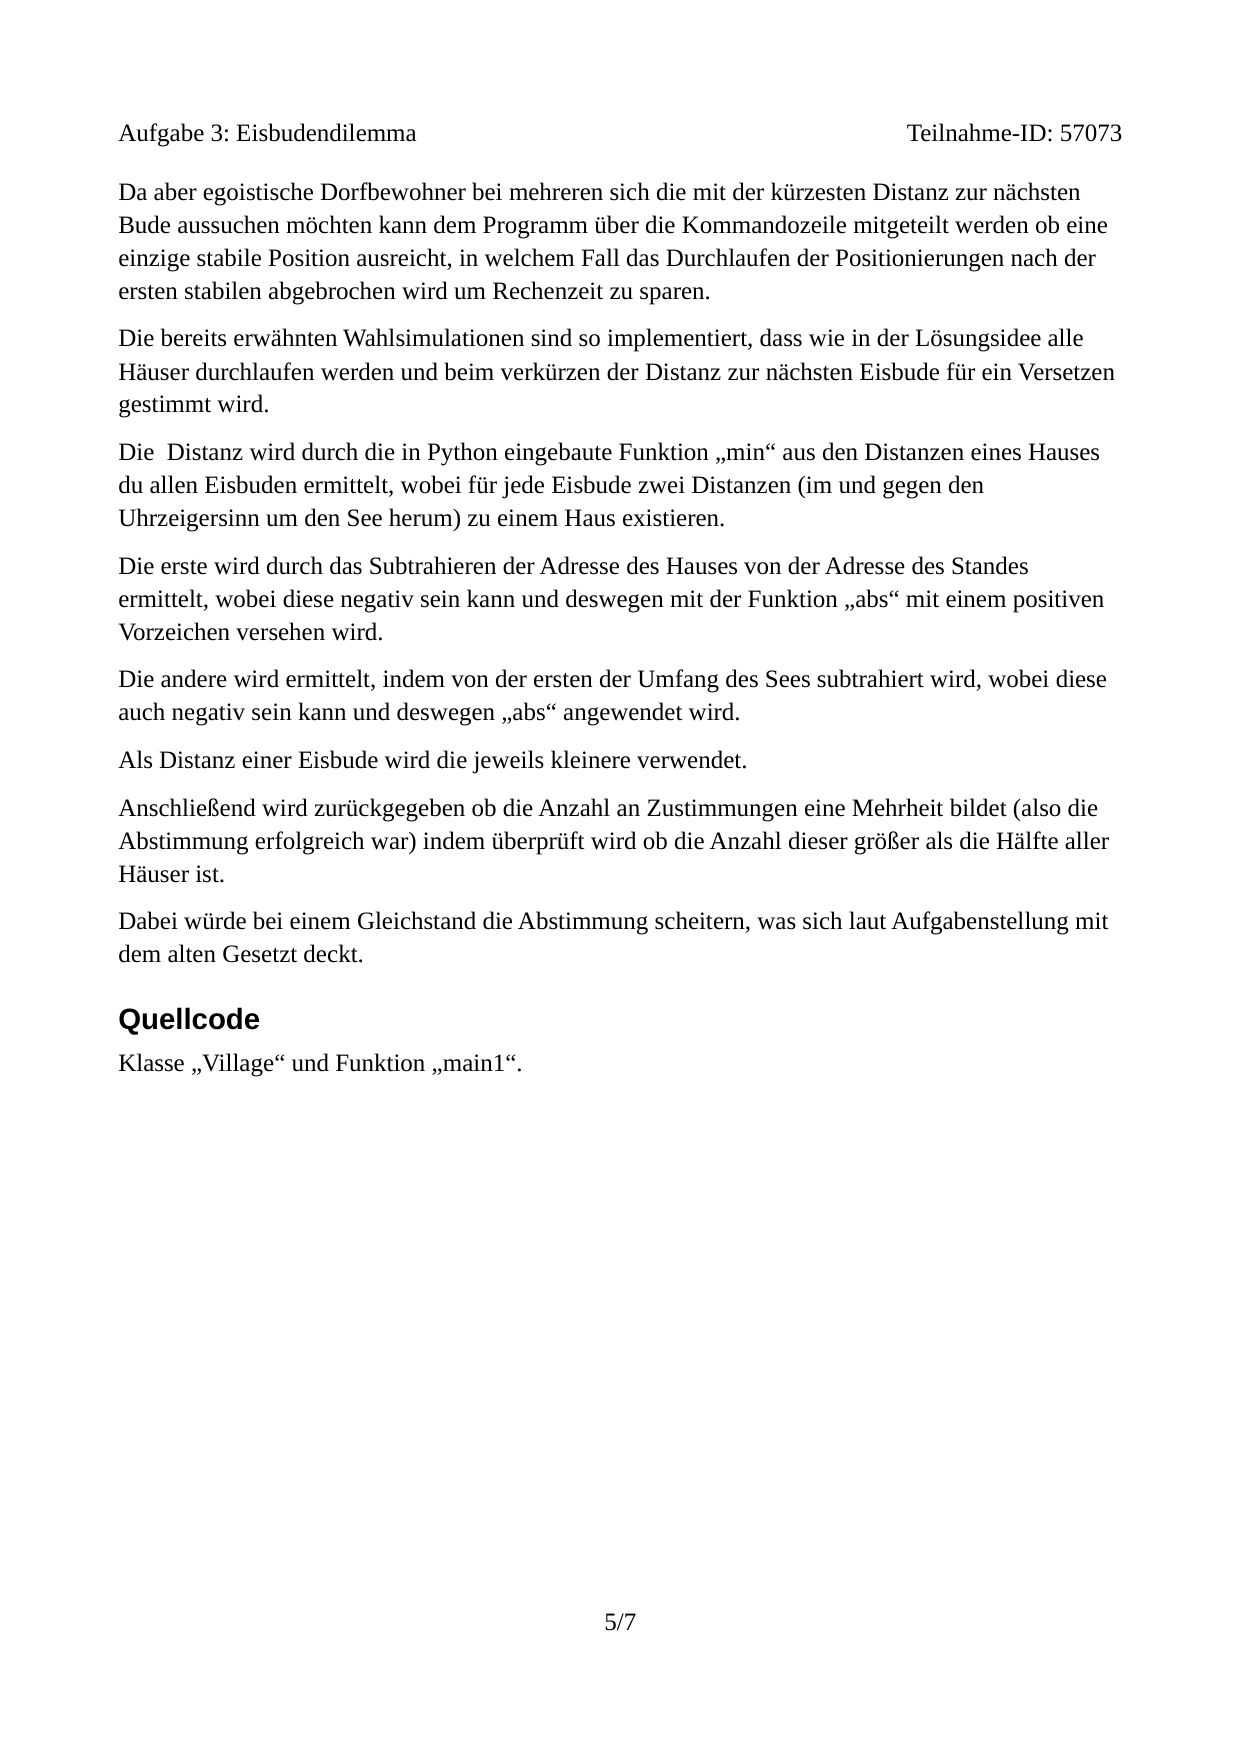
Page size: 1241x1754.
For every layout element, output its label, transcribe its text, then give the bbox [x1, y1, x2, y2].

text Anschließend wird zurückgegeben ob die Anzahl an Zustimmungen eine Mehrheit bildet (also die Abstimmung erfolgreich war) indem überprüft wird ob die Anzahl dieser größer als die Hälfte aller Häuser ist. [118, 793, 1122, 887]
text Die Distanz wird durch die in Python eingebaute Funktion „min“ aus den Distanzen eines Hauses du allen Eisbuden ermittelt, wobei für jede Eisbude zwei Distanzen (im und gegen den Uhrzeigersinn um den See herum) zu einem Haus existieren. [118, 437, 1122, 532]
text Da aber egoistische Dorfbewohner bei mehreren sich die mit der kürzesten Distanz zur nächsten Bude aussuchen möchten kann dem Programm über die Kommandozeile mitgeteilt werden ob eine einzige stabile Position ausreicht, in welchem Fall das Durchlaufen der Positionierungen nach der ersten stabilen abgebrochen wird um Rechenzeit zu sparen. [118, 177, 1122, 305]
text Als Distanz einer Eisbude wird die jeweils kleinere verwendet. [118, 745, 1122, 774]
text Klasse „Village“ und Funktion „main1“. [118, 1048, 1122, 1077]
text Die erste wird durch das Subtrahieren der Adresse des Hauses von der Adresse des Standes ermittelt, wobei diese negativ sein kann und deswegen mit der Funktion „abs“ mit einem positiven Vorzeichen versehen wird. [118, 551, 1122, 646]
text Dabei würde bei einem Gleichstand die Abstimmung scheitern, was sich laut Aufgabenstellung mit dem alten Gesetzt deckt. [118, 906, 1122, 968]
subtitle Quellcode [118, 1002, 1122, 1035]
text Die bereits erwähnten Wahlsimulationen sind so implementiert, dass wie in der Lösungsidee alle Häuser durchlaufen werden und beim verkürzen der Distanz zur nächsten Eisbude für ein Versetzen gestimmt wird. [118, 323, 1122, 418]
text Die andere wird ermittelt, indem von der ersten der Umfang des Sees subtrahiert wird, wobei diese auch negativ sein kann und deswegen „abs“ angewendet wird. [118, 664, 1122, 726]
